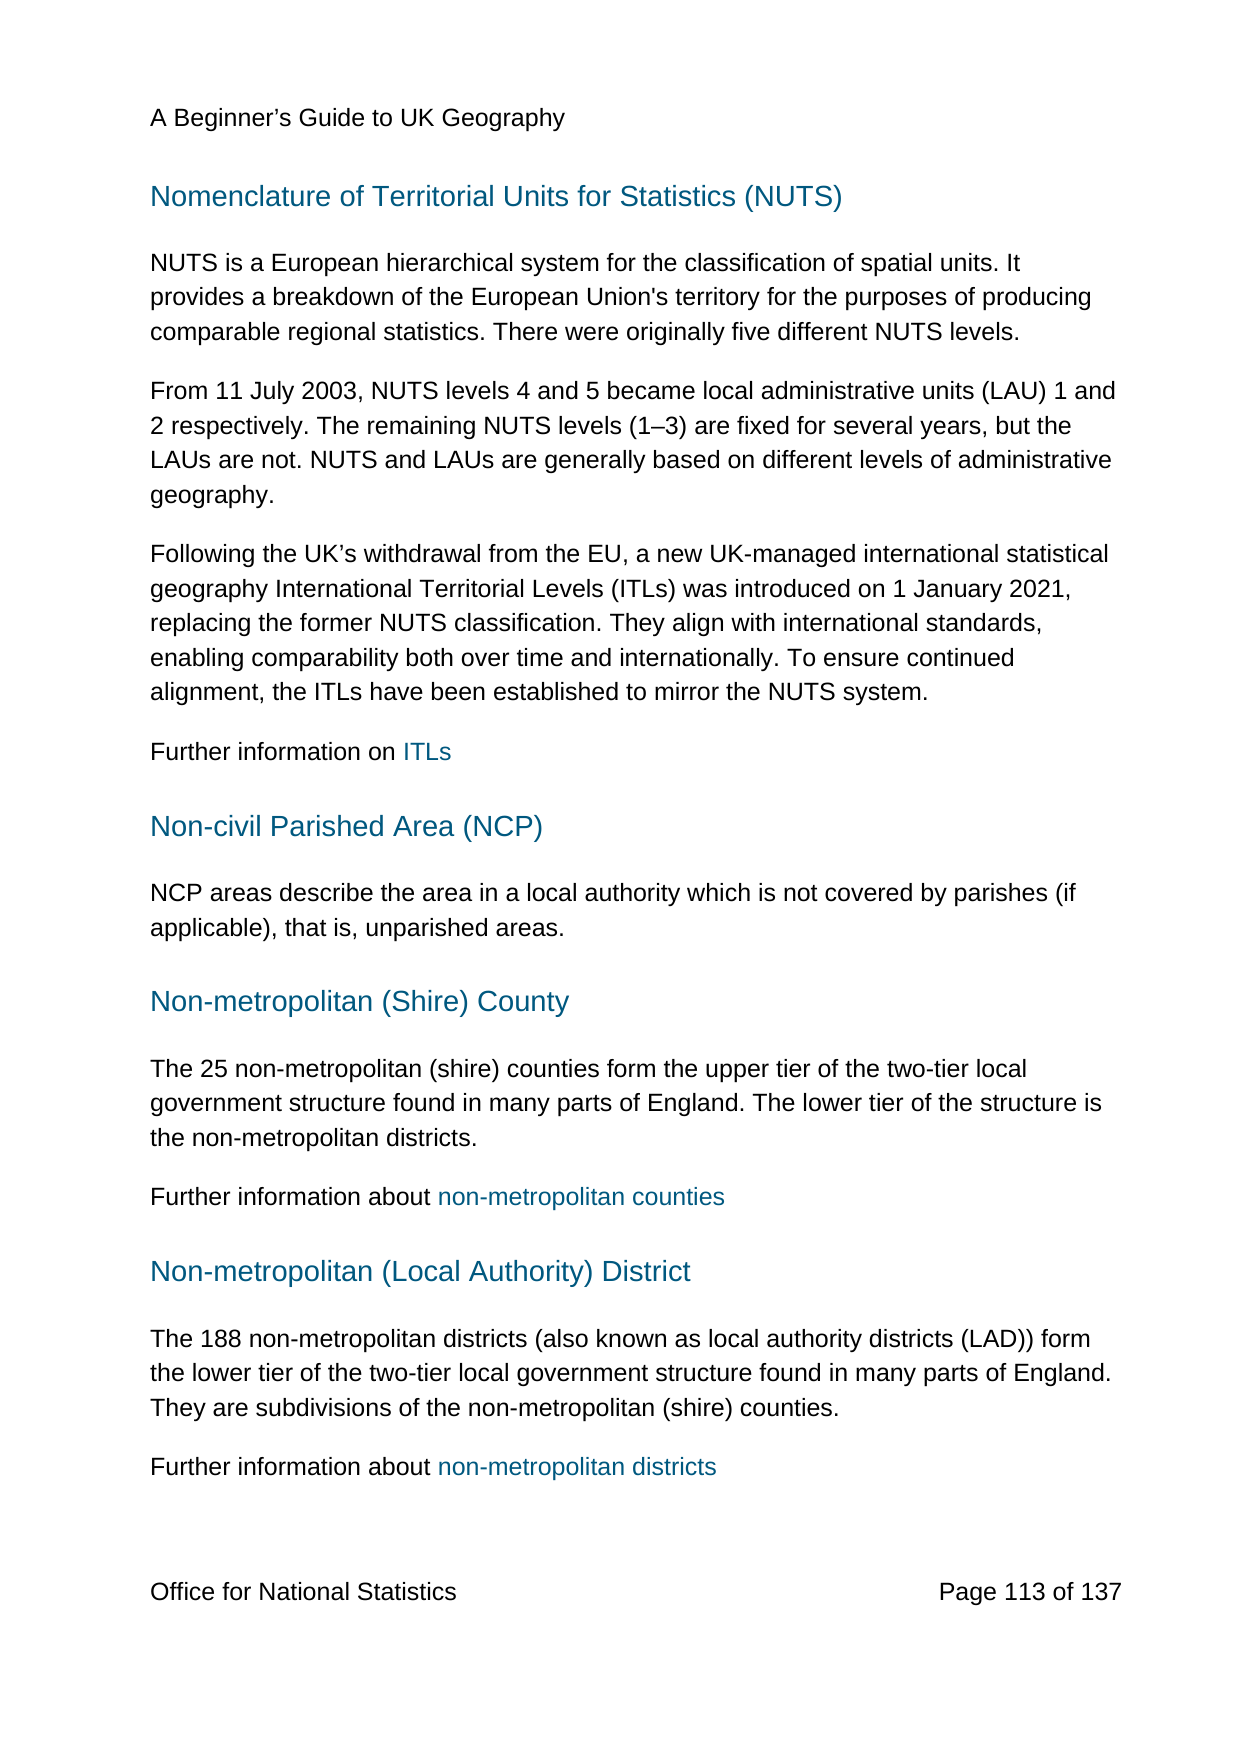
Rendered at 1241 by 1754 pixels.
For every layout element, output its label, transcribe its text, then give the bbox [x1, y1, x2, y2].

text Following the UK’s withdrawal from the EU, a new UK-managed international statistical geography International Territorial Levels (ITLs) was introduced on 1 January 2021, replacing the former NUTS classification. They align with international standards, enabling comparability both over time and internationally. To ensure continued alignment, the ITLs have been established to mirror the NUTS system. [150, 539, 1122, 706]
subtitle Non-metropolitan (Local Authority) District [150, 1254, 1122, 1288]
subtitle Nomenclature of Territorial Units for Statistics (NUTS) [150, 178, 1122, 212]
text The 188 non-metropolitan districts (also known as local authority districts (LAD)) form the lower tier of the two-tier local government structure found in many parts of England. They are subdivisions of the non-metropolitan (shire) counties. [150, 1324, 1122, 1421]
text From 11 July 2003, NUTS levels 4 and 5 became local administrative units (LAU) 1 and 2 respectively. The remaining NUTS levels (1–3) are fixed for several years, but the LAUs are not. NUTS and LAUs are generally based on different levels of administrative geography. [150, 376, 1122, 508]
text The 25 non-metropolitan (shire) counties form the upper tier of the two-tier local government structure found in many parts of England. The lower tier of the structure is the non-metropolitan districts. [150, 1054, 1122, 1152]
text Further information about non-metropolitan districts [150, 1452, 1122, 1481]
text Further information about non-metropolitan counties [150, 1182, 1122, 1211]
text NUTS is a European hierarchical system for the classification of spatial units. It provides a breakdown of the European Union's territory for the purposes of producing comparable regional statistics. There were originally five different NUTS levels. [150, 248, 1122, 346]
subtitle Non-metropolitan (Shire) County [150, 984, 1122, 1018]
text Further information on ITLs [150, 737, 1122, 765]
text NCP areas describe the area in a local authority which is not covered by parishes (if applicable), that is, unparished areas. [150, 878, 1122, 941]
subtitle Non-civil Parished Area (NCP) [150, 809, 1122, 842]
